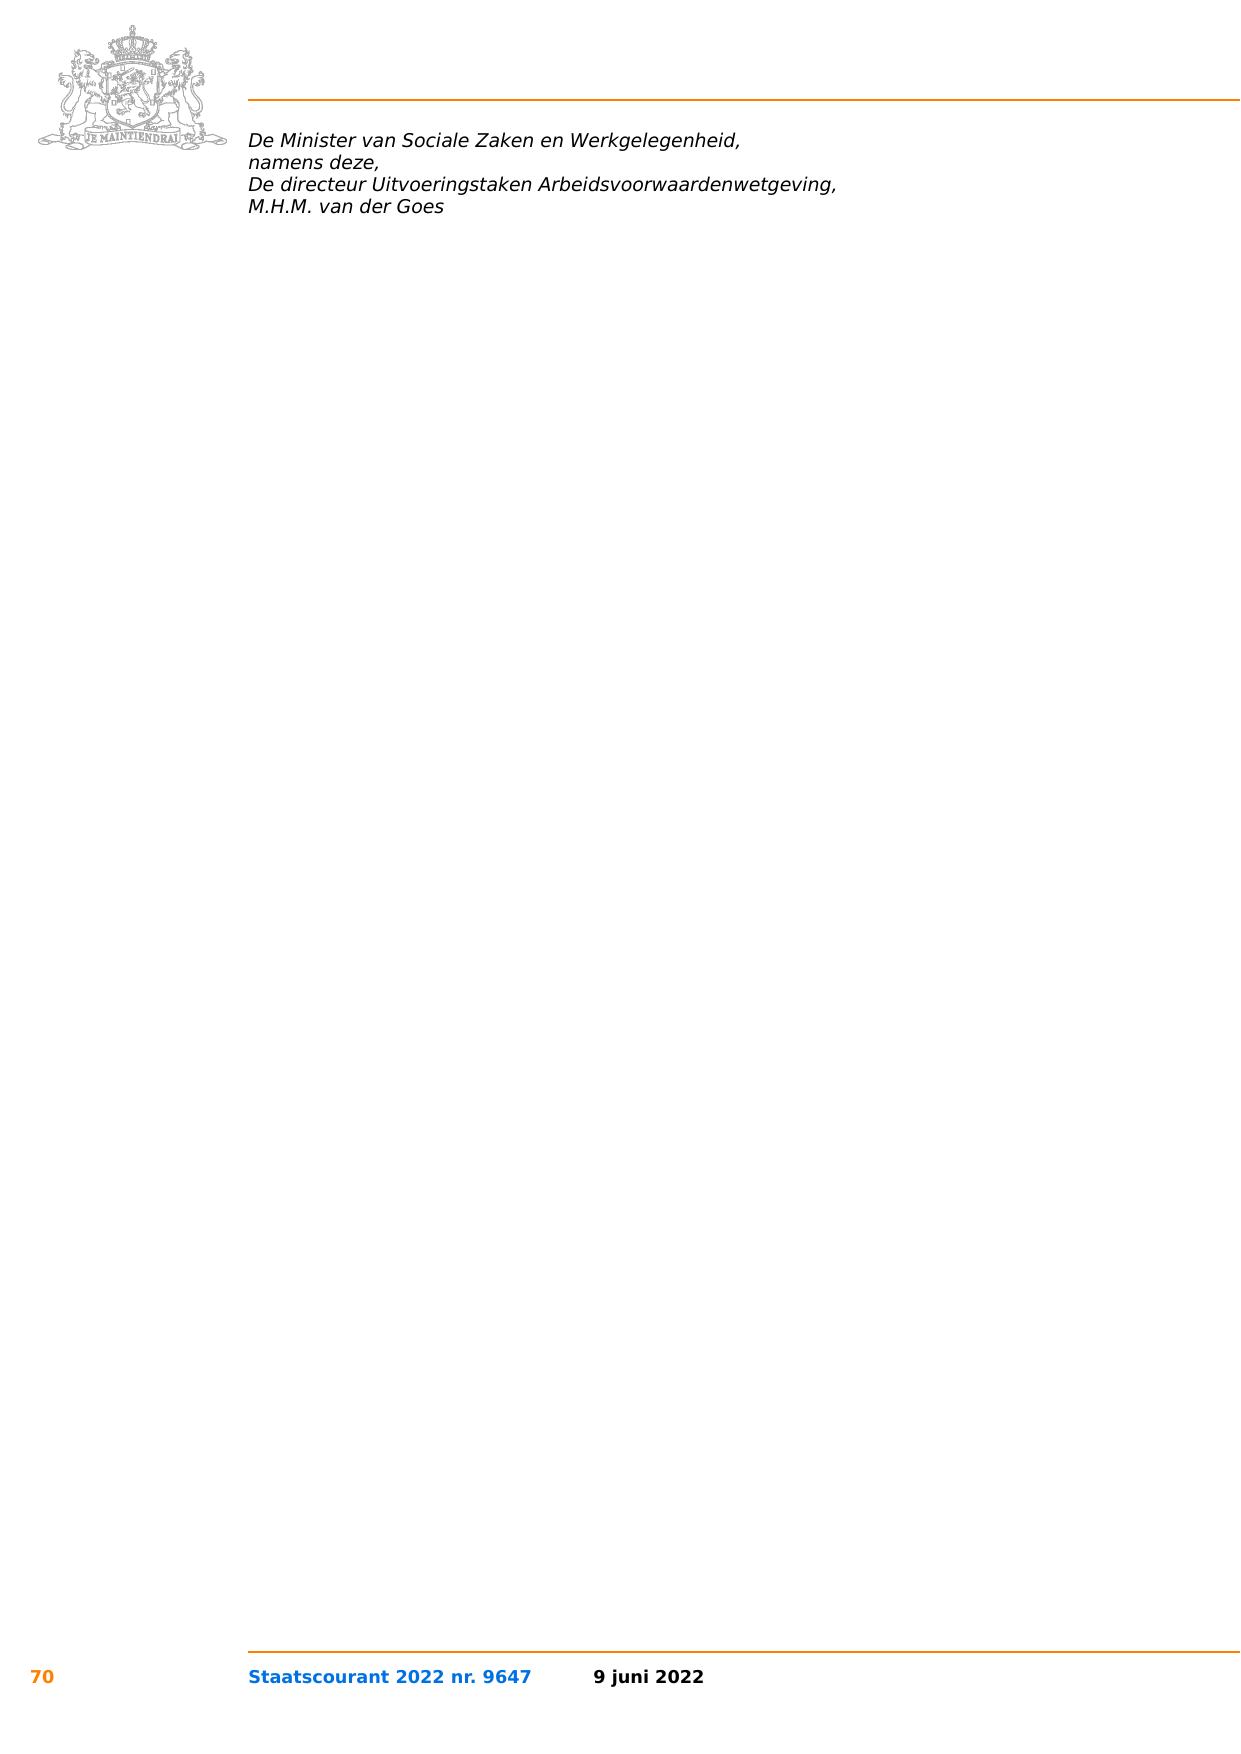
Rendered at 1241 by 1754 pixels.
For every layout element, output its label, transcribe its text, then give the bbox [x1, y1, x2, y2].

picture [38, 25, 227, 150]
text De Minister van Sociale Zaken en Werkgelegenheid, namens deze, De directeur Uitvoeringstaken Arbeidsvoorwaardenwetgeving, M.H.M. van der Goes [248, 130, 1163, 218]
